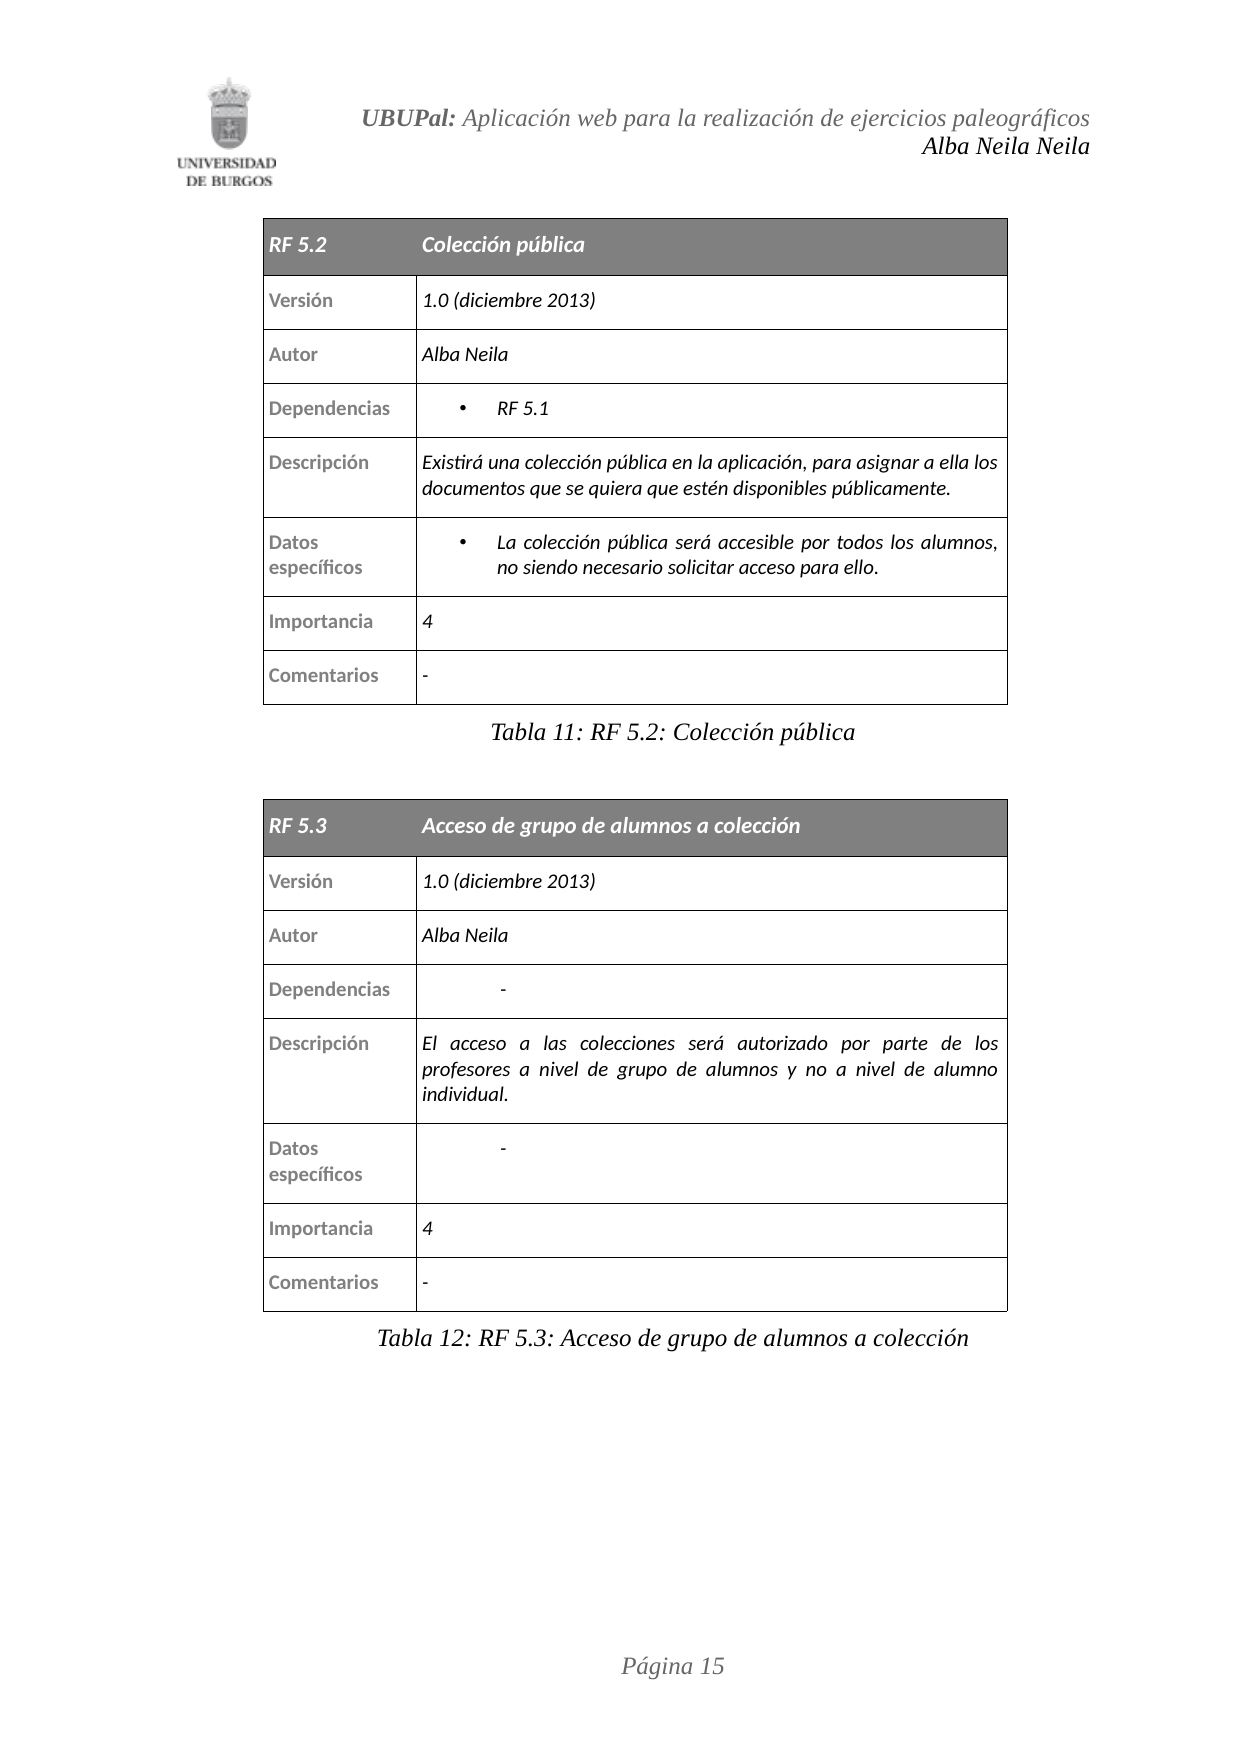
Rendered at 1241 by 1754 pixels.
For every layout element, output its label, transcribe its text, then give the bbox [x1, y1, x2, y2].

text Tabla 12: RF 5.3: Acceso de grupo de alumnos a colección [255, 1323, 1092, 1352]
table_cell La colección pública será accesible por todos los alumnos, no siendo necesario solicitar acceso para ello. [417, 518, 1007, 596]
table_header Colección pública [416, 219, 1007, 275]
table_cell Dependencias [264, 384, 416, 437]
table_header RF 5.3 [264, 800, 416, 856]
table_cell 1.0 (diciembre 2013) [417, 857, 1007, 910]
table_cell Alba Neila [417, 330, 1007, 383]
table_cell Autor [264, 911, 416, 964]
table_cell Alba Neila [417, 911, 1007, 964]
table_cell Datos específicos [264, 518, 416, 596]
table_header Acceso de grupo de alumnos a colección [416, 800, 1007, 856]
table_cell Descripción [264, 1019, 416, 1123]
text Tabla 11: RF 5.2: Colección pública [255, 717, 1092, 746]
table_cell Descripción [264, 438, 416, 517]
table_cell Comentarios [264, 651, 416, 704]
table_cell - [417, 651, 1007, 704]
table_cell - [417, 1258, 1007, 1311]
table_cell - [417, 965, 1007, 1018]
table_cell Dependencias [264, 965, 416, 1018]
table_cell 4 [417, 1204, 1007, 1257]
table_cell Importancia [264, 597, 416, 650]
picture [177, 77, 276, 186]
table_cell Comentarios [264, 1258, 416, 1311]
table_cell 4 [417, 597, 1007, 650]
table_cell Versión [264, 857, 416, 910]
table_cell - [417, 1124, 1007, 1203]
table_header RF 5.2 [264, 219, 416, 275]
table_cell Autor [264, 330, 416, 383]
table_cell Existirá una colección pública en la aplicación, para asignar a ella los documentos que se quiera que estén disponibles públicamente. [417, 438, 1007, 517]
table_cell Versión [264, 276, 416, 329]
table_cell El acceso a las colecciones será autorizado por parte de los profesores a nivel de grupo de alumnos y no a nivel de alumno individual. [417, 1019, 1007, 1123]
table_cell 1.0 (diciembre 2013) [417, 276, 1007, 329]
table_cell Importancia [264, 1204, 416, 1257]
table_cell RF 5.1 [417, 384, 1007, 437]
table_cell Datos específicos [264, 1124, 416, 1203]
